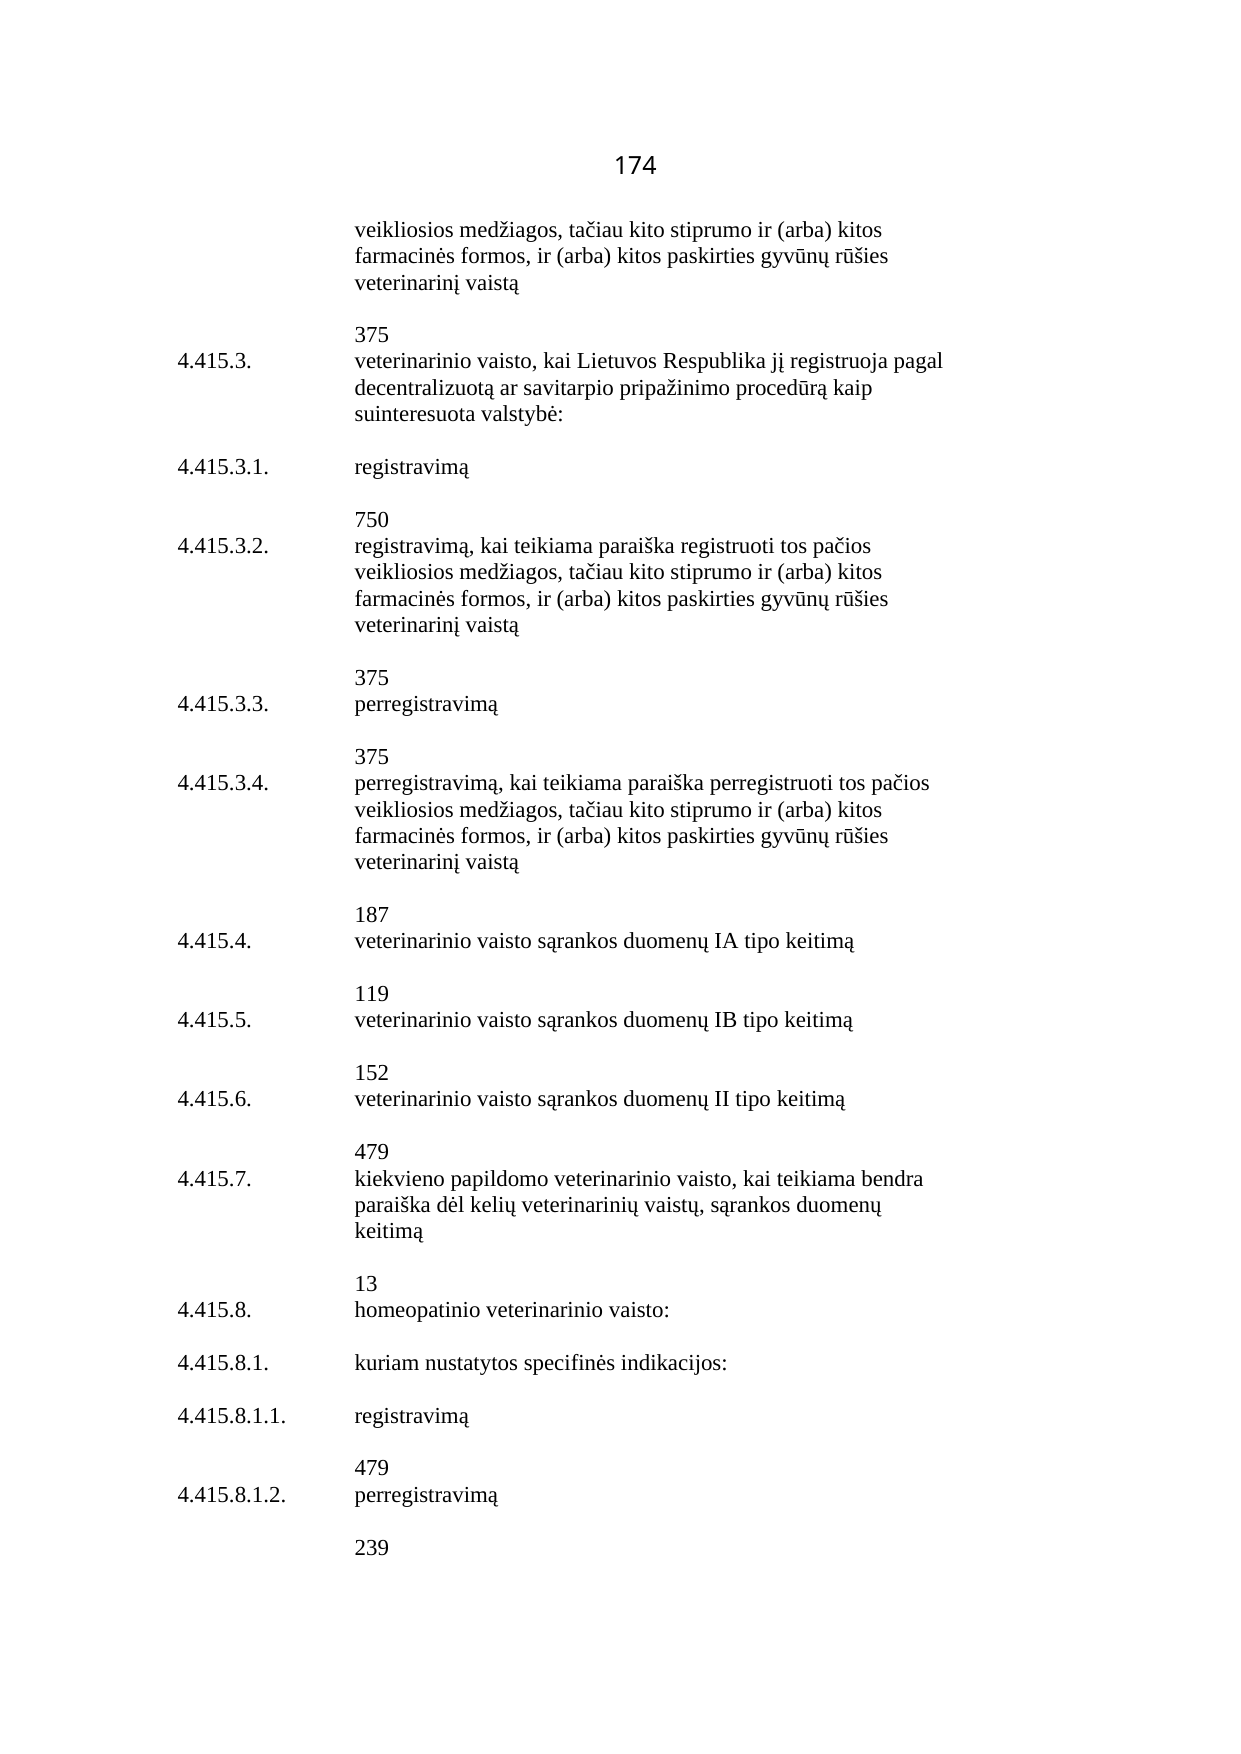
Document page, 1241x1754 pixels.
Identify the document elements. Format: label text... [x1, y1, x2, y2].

text 4.415.5. veterinarinio vaisto sąrankos duomenų IB tipo keitimą 152 [177, 1006, 945, 1086]
text 4.415.3.4. perregistravimą, kai teikiama paraiška perregistruoti tos pačios [177, 769, 945, 796]
text veikliosios medžiagos, tačiau kito stiprumo ir (arba) kitos [354, 558, 945, 585]
text veterinarinį vaistą 375 [354, 268, 945, 348]
text veikliosios medžiagos, tačiau kito stiprumo ir (arba) kitos [354, 796, 945, 822]
text paraiška dėl kelių veterinarinių vaistų, sąrankos duomenų keitimą 13 [354, 1191, 945, 1296]
text 4.415.8.1. kuriam nustatytos specifinės indikacijos: [177, 1349, 945, 1402]
text 4.415.3.3. perregistravimą 375 [177, 690, 945, 769]
text 4.415.3.2. registravimą, kai teikiama paraiška registruoti tos pačios [177, 532, 945, 558]
text suinteresuota valstybė: [354, 400, 945, 453]
text decentralizuotą ar savitarpio pripažinimo procedūrą kaip [354, 374, 945, 400]
text 4.415.3. veterinarinio vaisto, kai Lietuvos Respublika jį registruoja pagal [177, 348, 945, 374]
text veterinarinį vaistą 375 [354, 611, 945, 690]
text 4.415.7. kiekvieno papildomo veterinarinio vaisto, kai teikiama bendra [177, 1164, 945, 1191]
text farmacinės formos, ir (arba) kitos paskirties gyvūnų rūšies [354, 822, 945, 848]
text farmacinės formos, ir (arba) kitos paskirties gyvūnų rūšies [354, 242, 945, 268]
text 4.415.3.1. registravimą 750 [177, 453, 945, 532]
text 4.415.8.1.2. perregistravimą 239 [177, 1481, 945, 1560]
text veikliosios medžiagos, tačiau kito stiprumo ir (arba) kitos [354, 216, 945, 242]
text 4.415.8. homeopatinio veterinarinio vaisto: [177, 1296, 945, 1349]
text veterinarinį vaistą 187 [354, 848, 945, 927]
text 4.415.8.1.1. registravimą 479 [177, 1402, 945, 1481]
text 4.415.6. veterinarinio vaisto sąrankos duomenų II tipo keitimą 479 [177, 1086, 945, 1164]
text 4.415.4. veterinarinio vaisto sąrankos duomenų IA tipo keitimą 119 [177, 927, 945, 1006]
text farmacinės formos, ir (arba) kitos paskirties gyvūnų rūšies [354, 585, 945, 611]
